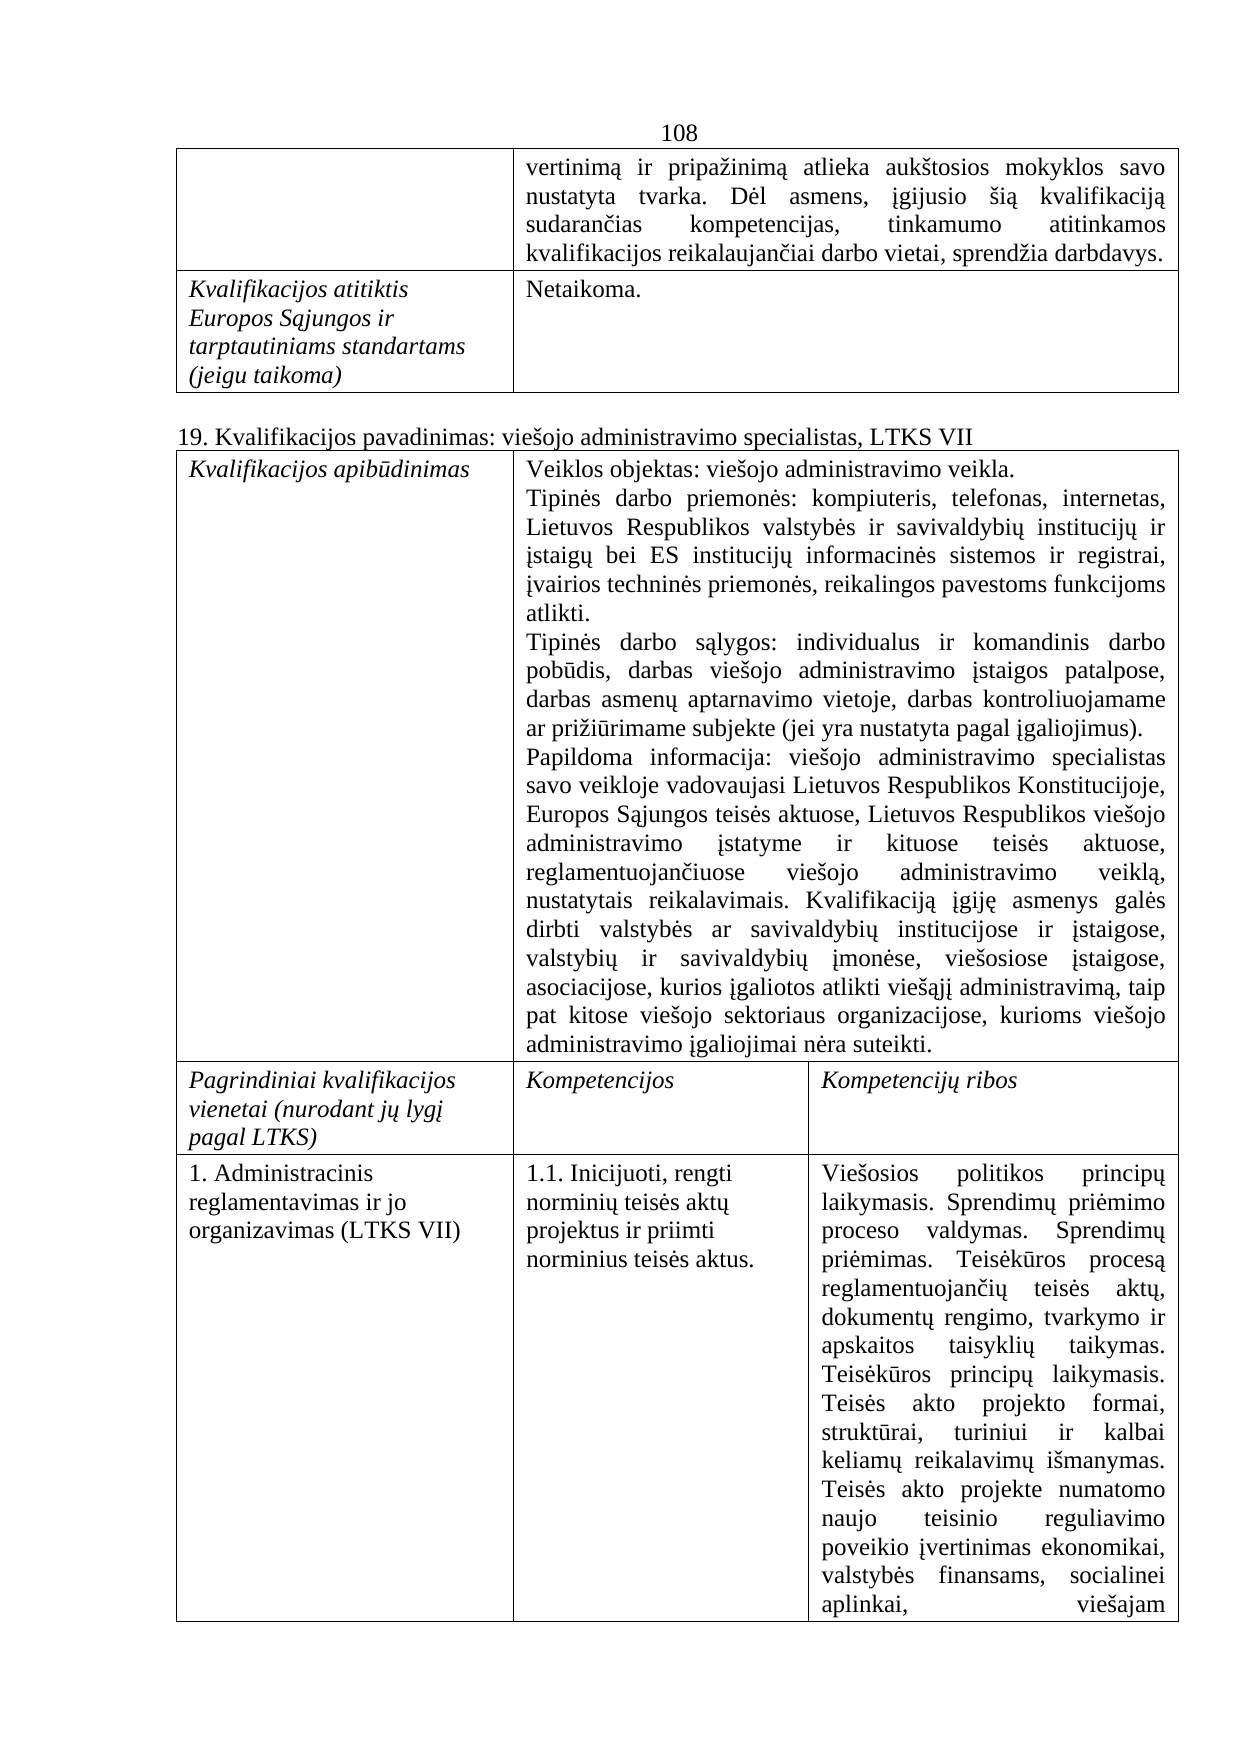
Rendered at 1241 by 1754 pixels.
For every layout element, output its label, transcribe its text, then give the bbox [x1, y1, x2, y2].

table_cell Kompetencijos [514, 1062, 808, 1154]
table_header Kvalifikacijos apibūdinimas [177, 451, 513, 1061]
table_cell [177, 149, 513, 270]
table_cell Netaikoma. [514, 271, 1178, 392]
table_cell Viešosios politikos principų laikymasis. Sprendimų priėmimo proceso valdymas. Sprendimų priėmimas. Teisėkūros procesą reglamentuojančių teisės aktų, dokumentų rengimo, tvarkymo ir apskaitos taisyklių taikymas. Teisėkūros principų laikymasis. Teisės akto projekto formai, struktūrai, turiniui ir kalbai keliamų reikalavimų išmanymas. Teisės akto projekte numatomo naujo teisinio reguliavimo poveikio įvertinimas ekonomikai, valstybės finansams, socialinei aplinkai, viešajam [809, 1155, 1178, 1621]
table_header Veiklos objektas: viešojo administravimo veikla. Tipinės darbo priemonės: kompiuteris, telefonas, internetas, Lietuvos Respublikos valstybės ir savivaldybių institucijų ir įstaigų bei ES institucijų informacinės sistemos ir registrai, įvairios techninės priemonės, reikalingos pavestoms funkcijoms atlikti. Tipinės darbo sąlygos: individualus ir komandinis darbo pobūdis, darbas viešojo administravimo įstaigos patalpose, darbas asmenų aptarnavimo vietoje, darbas kontroliuojamame ar prižiūrimame subjekte (jei yra nustatyta pagal įgaliojimus). Papildoma informacija: viešojo administravimo specialistas savo veikloje vadovaujasi Lietuvos Respublikos Konstitucijoje, Europos Sąjungos teisės aktuose, Lietuvos Respublikos viešojo administravimo įstatyme ir kituose teisės aktuose, reglamentuojančiuose viešojo administravimo veiklą, nustatytais reikalavimais. Kvalifikaciją įgiję asmenys galės dirbti valstybės ar savivaldybių institucijose ir įstaigose, valstybių ir savivaldybių įmonėse, viešosiose įstaigose, asociacijose, kurios įgaliotos atlikti viešąjį administravimą, taip pat kitose viešojo sektoriaus organizacijose, kurioms viešojo administravimo įgaliojimai nėra suteikti. [514, 451, 1178, 1061]
table_cell Kompetencijų ribos [809, 1062, 1178, 1154]
table_cell 1.1. Inicijuoti, rengti norminių teisės aktų projektus ir priimti norminius teisės aktus. [514, 1155, 808, 1621]
table_cell Pagrindiniai kvalifikacijos vienetai (nurodant jų lygį pagal LTKS) [177, 1062, 513, 1154]
table_cell 1. Administracinis reglamentavimas ir jo organizavimas (LTKS VII) [177, 1155, 513, 1621]
text 19. Kvalifikacijos pavadinimas: viešojo administravimo specialistas, LTKS VII [177, 422, 1181, 450]
table_cell Kvalifikacijos atitiktis Europos Sąjungos ir tarptautiniams standartams (jeigu taikoma) [177, 271, 513, 392]
table_cell vertinimą ir pripažinimą atlieka aukštosios mokyklos savo nustatyta tvarka. Dėl asmens, įgijusio šią kvalifikaciją sudarančias kompetencijas, tinkamumo atitinkamos kvalifikacijos reikalaujančiai darbo vietai, sprendžia darbdavys. [514, 149, 1178, 270]
